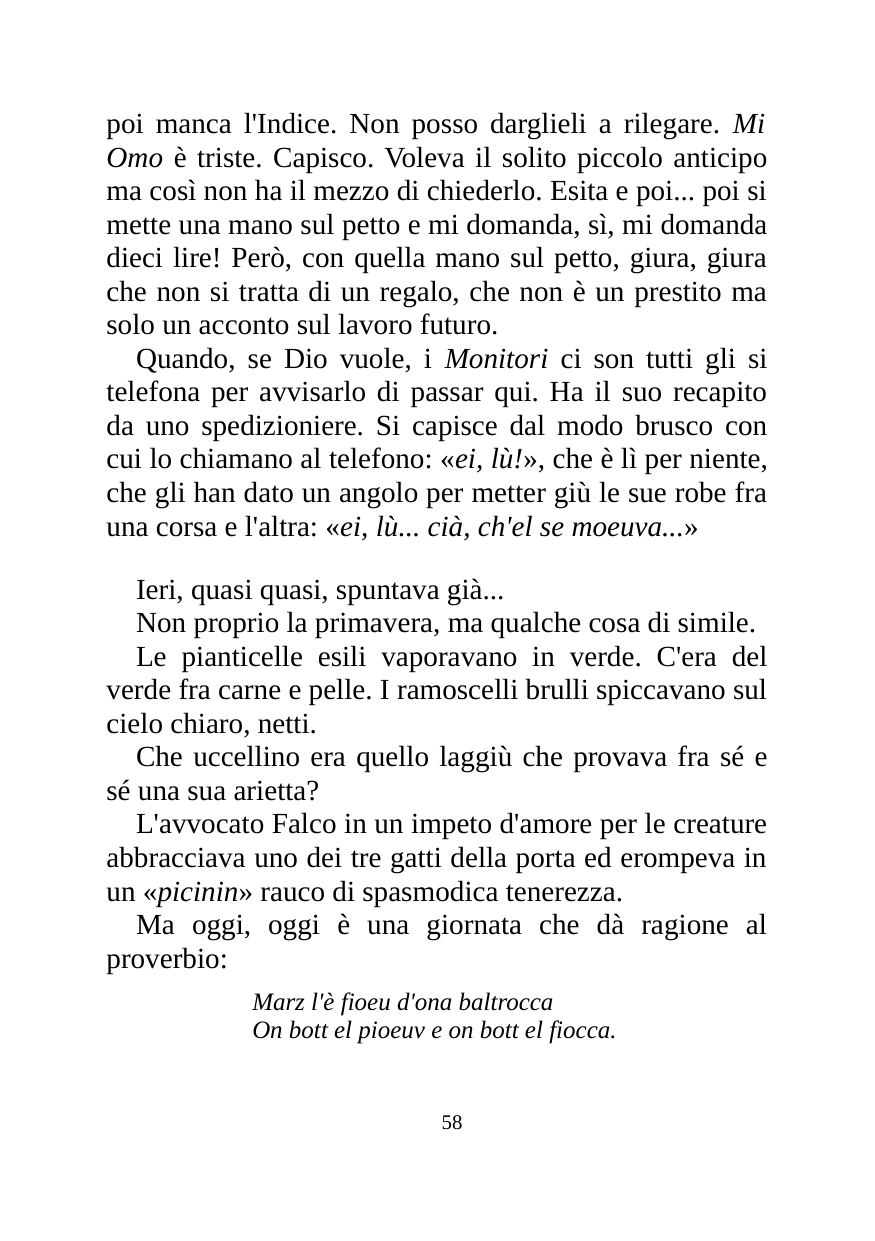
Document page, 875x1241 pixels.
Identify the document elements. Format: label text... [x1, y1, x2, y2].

text Marz l'è fioeu d'ona baltrocca On bott el pioeuv e on bott el fiocca. [252, 987, 768, 1044]
text Non proprio la primavera, ma qualche cosa di simile. [106, 605, 768, 639]
text Quando, se Dio vuole, i Monitori ci son tutti gli si telefona per avvisarlo di passar qui. Ha il suo recapito da uno spedizioniere. Si capisce dal modo brusco con cui lo chiamano al telefono: «ei, lù!», che è lì per niente, che gli han dato un angolo per metter giù le sue robe fra una corsa e l'altra: «ei, lù... cià, ch'el se moeuva...» [106, 341, 768, 542]
text Le pianticelle esili vaporavano in verde. C'era del verde fra carne e pelle. I ramoscelli brulli spiccavano sul cielo chiaro, netti. [106, 639, 768, 739]
text L'avvocato Falco in un impeto d'amore per le creature abbracciava uno dei tre gatti della porta ed erompeva in un «picinin» rauco di spasmodica tenerezza. [106, 807, 768, 907]
text Ma oggi, oggi è una giornata che dà ragione al proverbio: [106, 907, 768, 974]
text poi manca l'Indice. Non posso darglieli a rilegare. Mi Omo è triste. Capisco. Voleva il solito piccolo anticipo ma così non ha il mezzo di chiederlo. Esita e poi... poi si mette una mano sul petto e mi domanda, sì, mi domanda dieci lire! Però, con quella mano sul petto, giura, giura che non si tratta di un regalo, che non è un prestito ma solo un acconto sul lavoro futuro. [106, 106, 768, 341]
text Ieri, quasi quasi, spuntava già... [106, 572, 768, 605]
text Che uccellino era quello laggiù che provava fra sé e sé una sua arietta? [106, 739, 768, 807]
